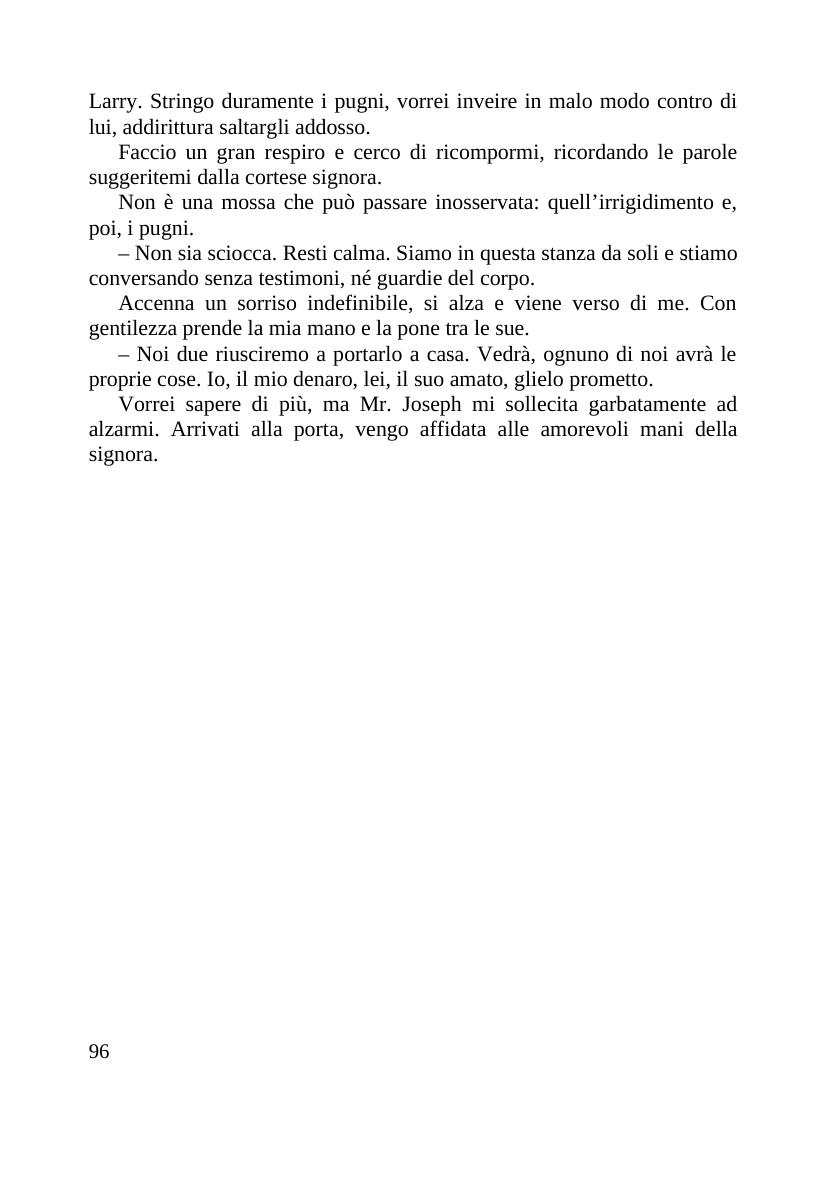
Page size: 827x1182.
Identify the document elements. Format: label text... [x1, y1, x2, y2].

text – Non sia sciocca. Resti calma. Siamo in questa stanza da soli e stiamo conversando senza testimoni, né guardie del corpo. [88, 240, 738, 290]
text Accenna un sorriso indefinibile, si alza e viene verso di me. Con gentilezza prende la mia mano e la pone tra le sue. [88, 290, 738, 341]
text Non è una mossa che può passare inosservata: quell’irrigidimento e, poi, i pugni. [88, 189, 738, 240]
text Larry. Stringo duramente i pugni, vorrei inveire in malo modo contro di lui, addirittura saltargli addosso. [88, 88, 738, 139]
text – Noi due riusciremo a portarlo a casa. Vedrà, ognuno di noi avrà le proprie cose. Io, il mio denaro, lei, il suo amato, glielo prometto. [88, 341, 738, 391]
text Faccio un gran respiro e cerco di ricompormi, ricordando le parole suggeritemi dalla cortese signora. [88, 139, 738, 189]
text Vorrei sapere di più, ma Mr. Joseph mi sollecita garbatamente ad alzarmi. Arrivati alla porta, vengo affidata alle amorevoli mani della signora. [88, 391, 738, 467]
